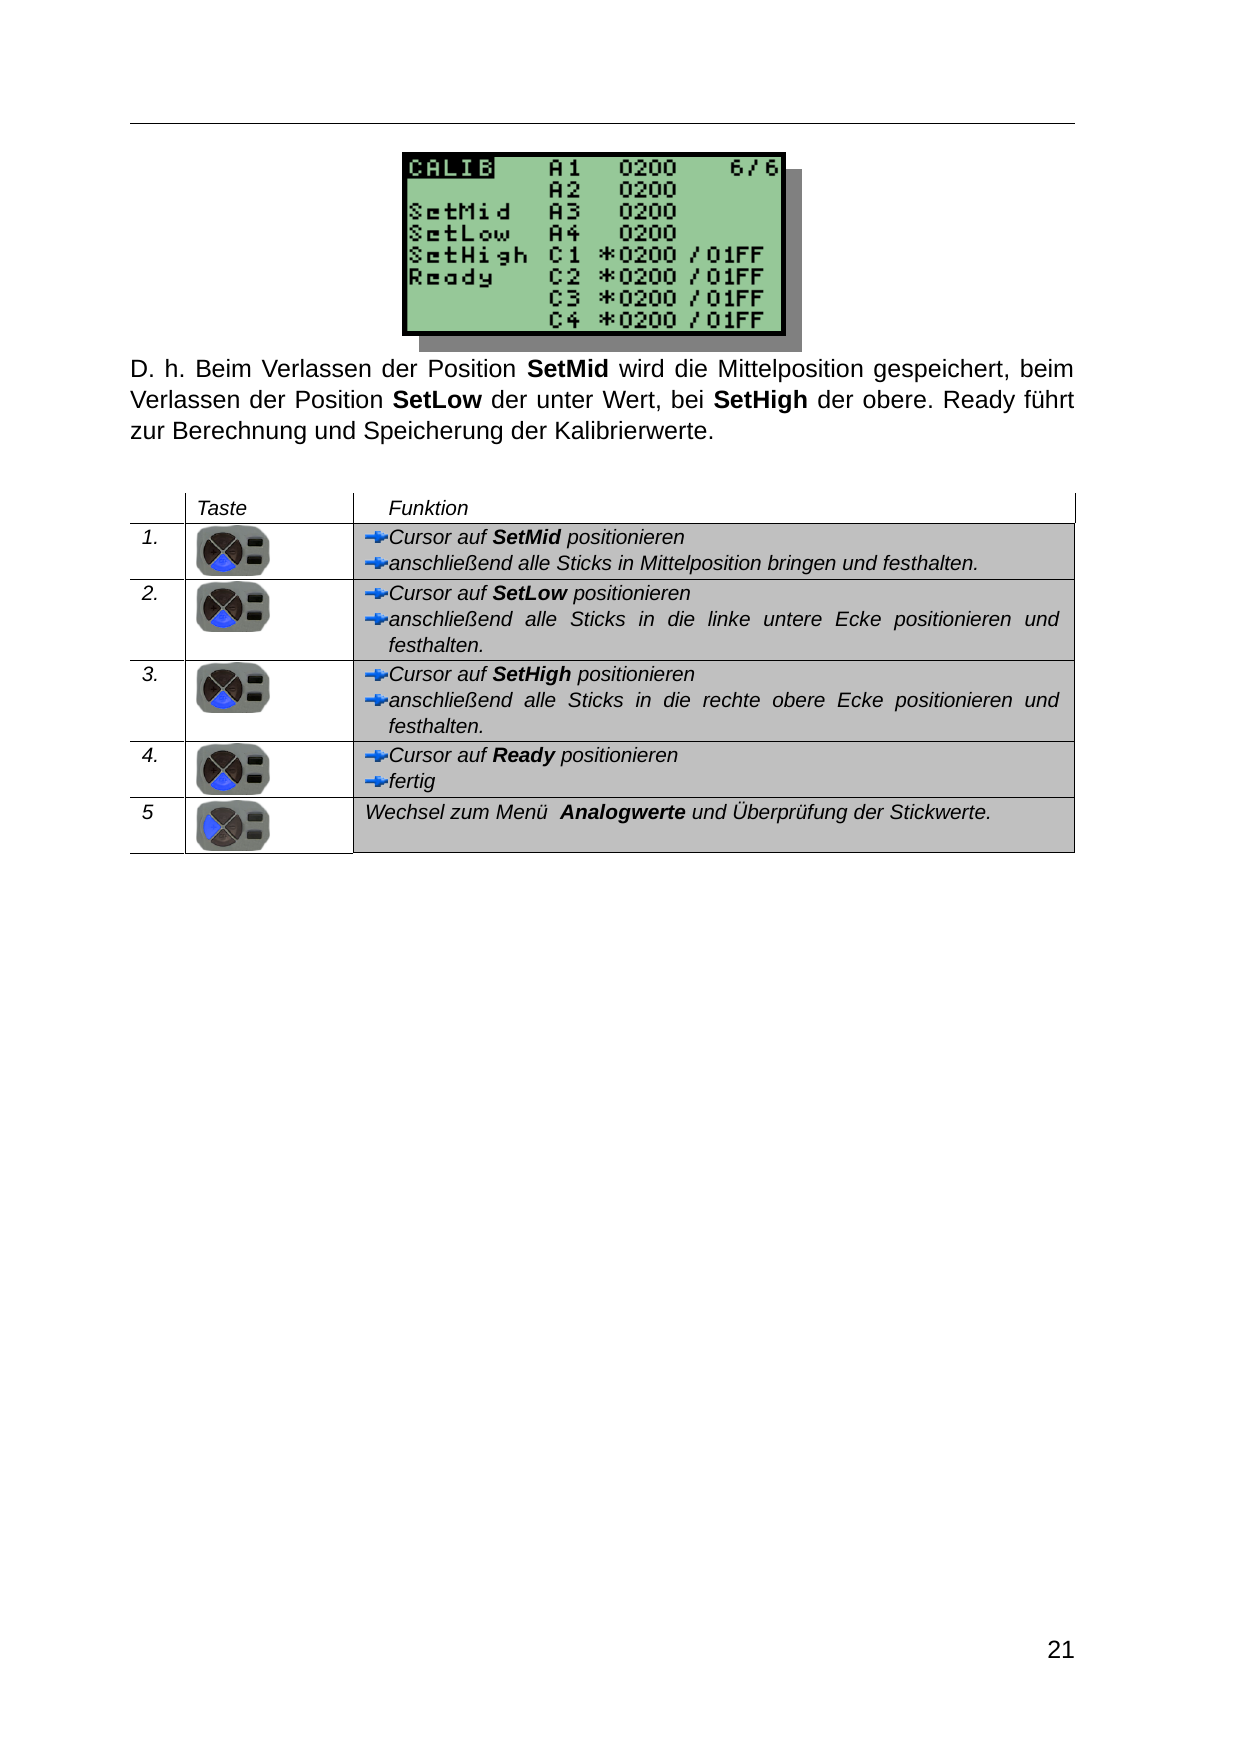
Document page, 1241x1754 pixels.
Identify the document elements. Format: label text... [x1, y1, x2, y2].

picture [365, 669, 388, 681]
picture [407, 157, 781, 331]
picture [365, 750, 388, 762]
table_cell 5 [130, 798, 184, 853]
picture [365, 776, 388, 787]
table_cell [186, 580, 353, 660]
table_cell Cursor auf SetMid positionieren anschließend alle Sticks in Mittelposition bringen und festhalten. [354, 524, 1074, 579]
picture [365, 588, 388, 599]
table_header Funktion [354, 493, 1075, 523]
picture [196, 743, 271, 795]
text D. h. Beim Verlassen der Position SetMid wird die Mittelposition gespeichert, beim Verlassen der Position SetLow der unter Wert, bei SetHigh der obere. Ready führt zur Berechnung und Speicherung der Kalibrierwerte. [130, 331, 1075, 445]
table_cell 4. [130, 742, 184, 797]
table_cell Cursor auf SetHigh positionieren anschließend alle Sticks in die rechte obere Ecke positionieren und festhalten. [354, 661, 1074, 741]
table_cell [186, 661, 353, 741]
picture [365, 531, 388, 543]
picture [196, 525, 271, 576]
table_cell Cursor auf SetLow positionieren anschließend alle Sticks in die linke untere Ecke positionieren und festhalten. [354, 580, 1074, 660]
picture [365, 694, 388, 706]
table_cell 3. [130, 661, 184, 741]
picture [196, 581, 271, 632]
table_cell Wechsel zum Menü Analogwerte und Überprüfung der Stickwerte. [354, 798, 1074, 852]
picture [365, 557, 388, 569]
table_cell [186, 524, 353, 579]
table_cell [186, 798, 353, 853]
table_header [130, 493, 184, 523]
table_cell [186, 742, 353, 797]
table_header Taste [186, 493, 353, 523]
picture [196, 662, 271, 713]
table_cell 1. [130, 524, 184, 579]
picture [196, 800, 271, 851]
table_cell Cursor auf Ready positionieren fertig [354, 742, 1074, 797]
table_cell 2. [130, 580, 184, 660]
picture [365, 613, 388, 625]
